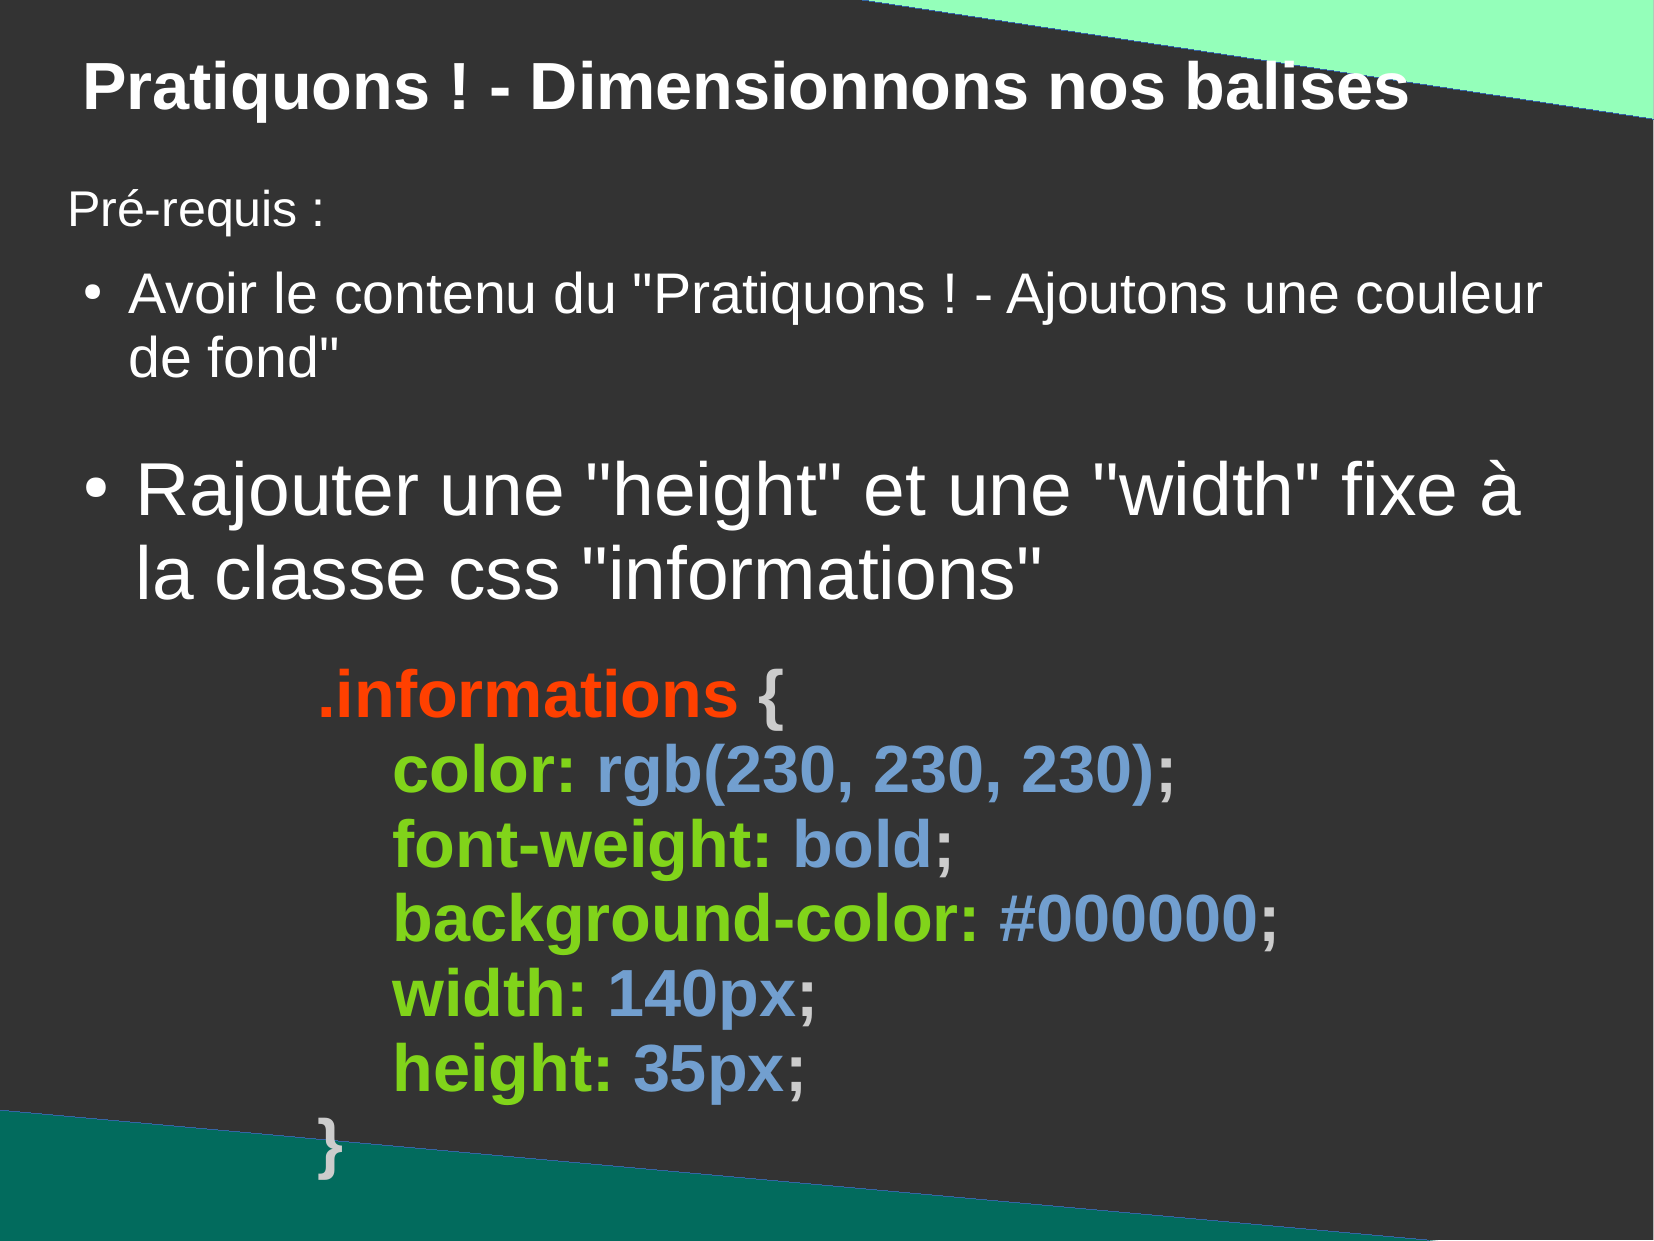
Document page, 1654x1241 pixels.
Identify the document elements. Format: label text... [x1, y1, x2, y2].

list Rajouter une "height" et une "width" fixe à la classe css "informations" [64, 447, 1589, 626]
text_box [862, 0, 1654, 120]
title Pratiquons ! - Dimensionnons nos balises [82, 49, 1571, 152]
text_box .informations { color: rgb(230, 230, 230); font-weight: bold; background-color: #000000; width: 140px; height: 35px; } [302, 649, 1351, 1188]
list Pré-requis : Avoir le contenu du "Pratiquons ! - Ajoutons une couleur de fond" [67, 180, 1607, 390]
